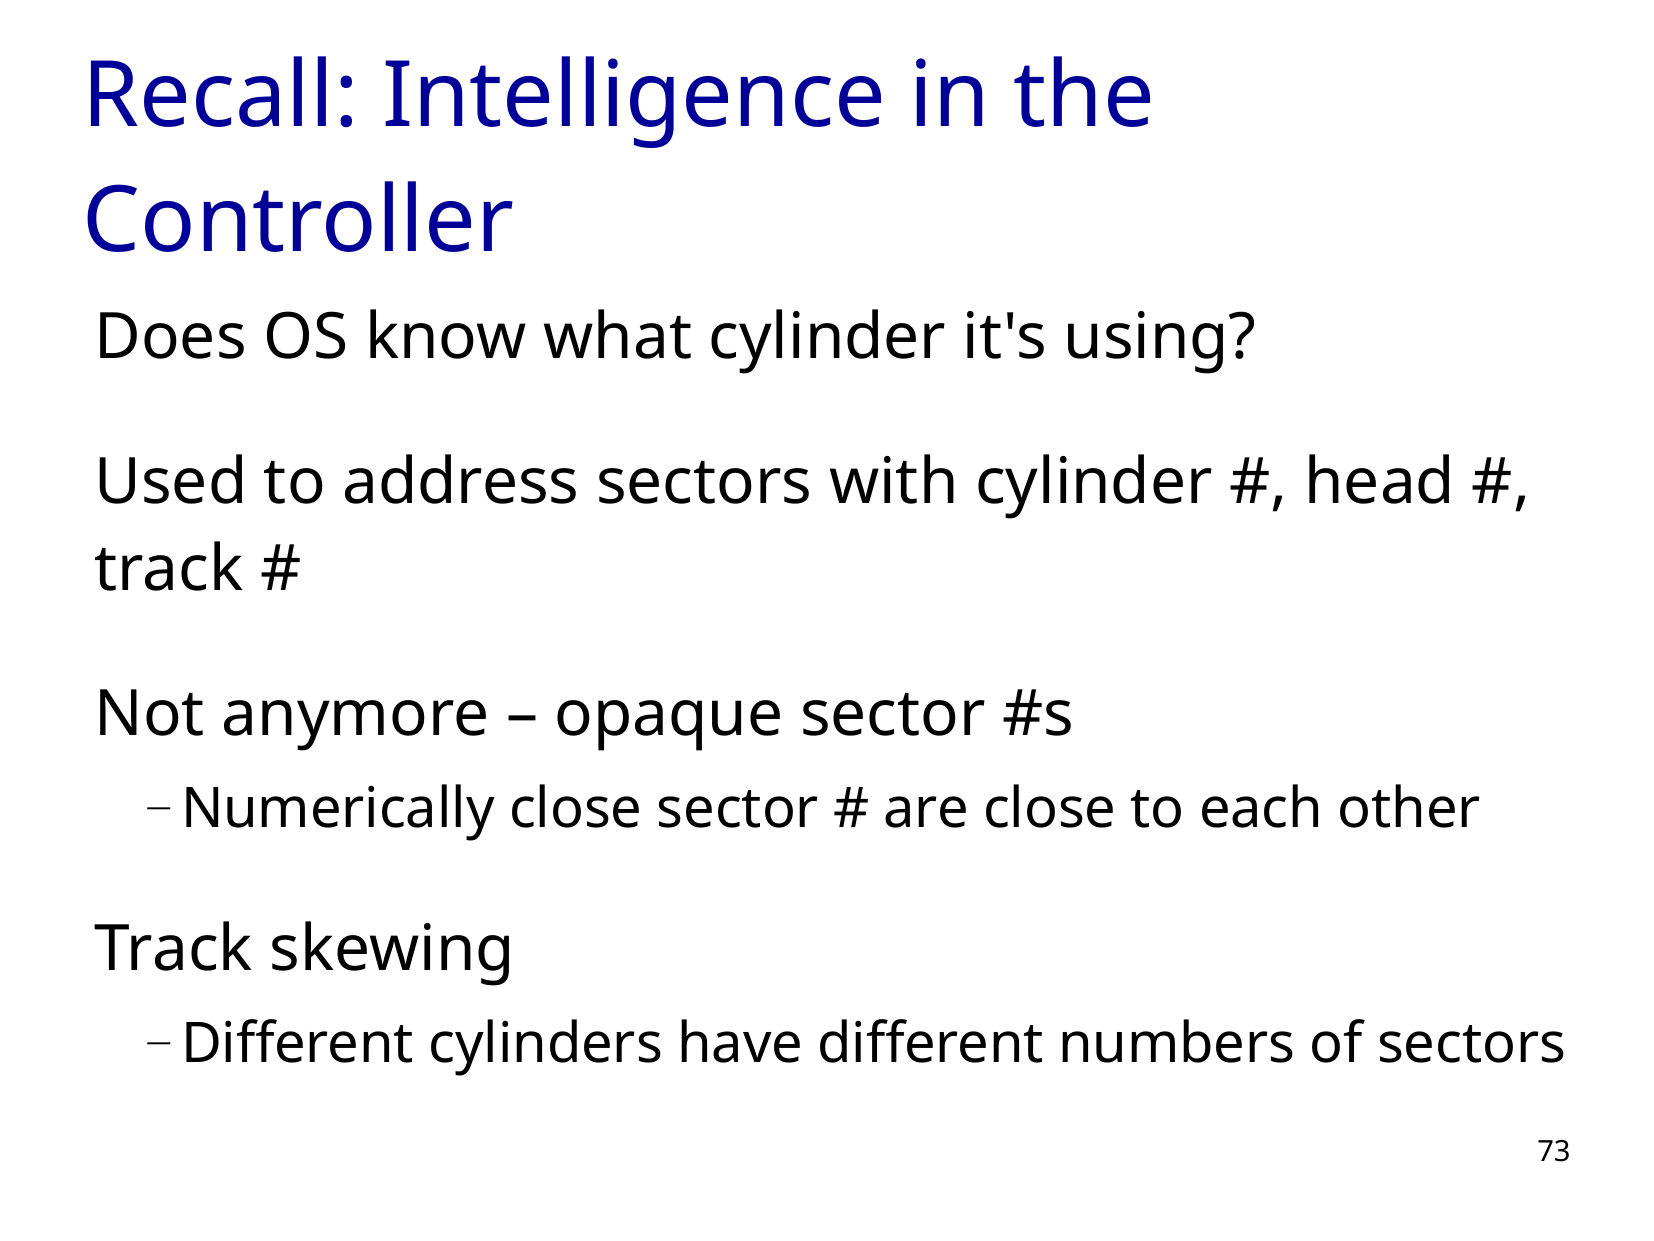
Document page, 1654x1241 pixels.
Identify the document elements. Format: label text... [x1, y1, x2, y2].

title Recall: Intelligence in the Controller [82, 49, 1571, 257]
list Does OS know what cylinder it's using? Used to address sectors with cylinder #, head #, track # Not anymore – opaque sector #s Numerically close sector # are close to each other Track skewing Different cylinders have different numbers of sectors [60, 290, 1571, 1096]
